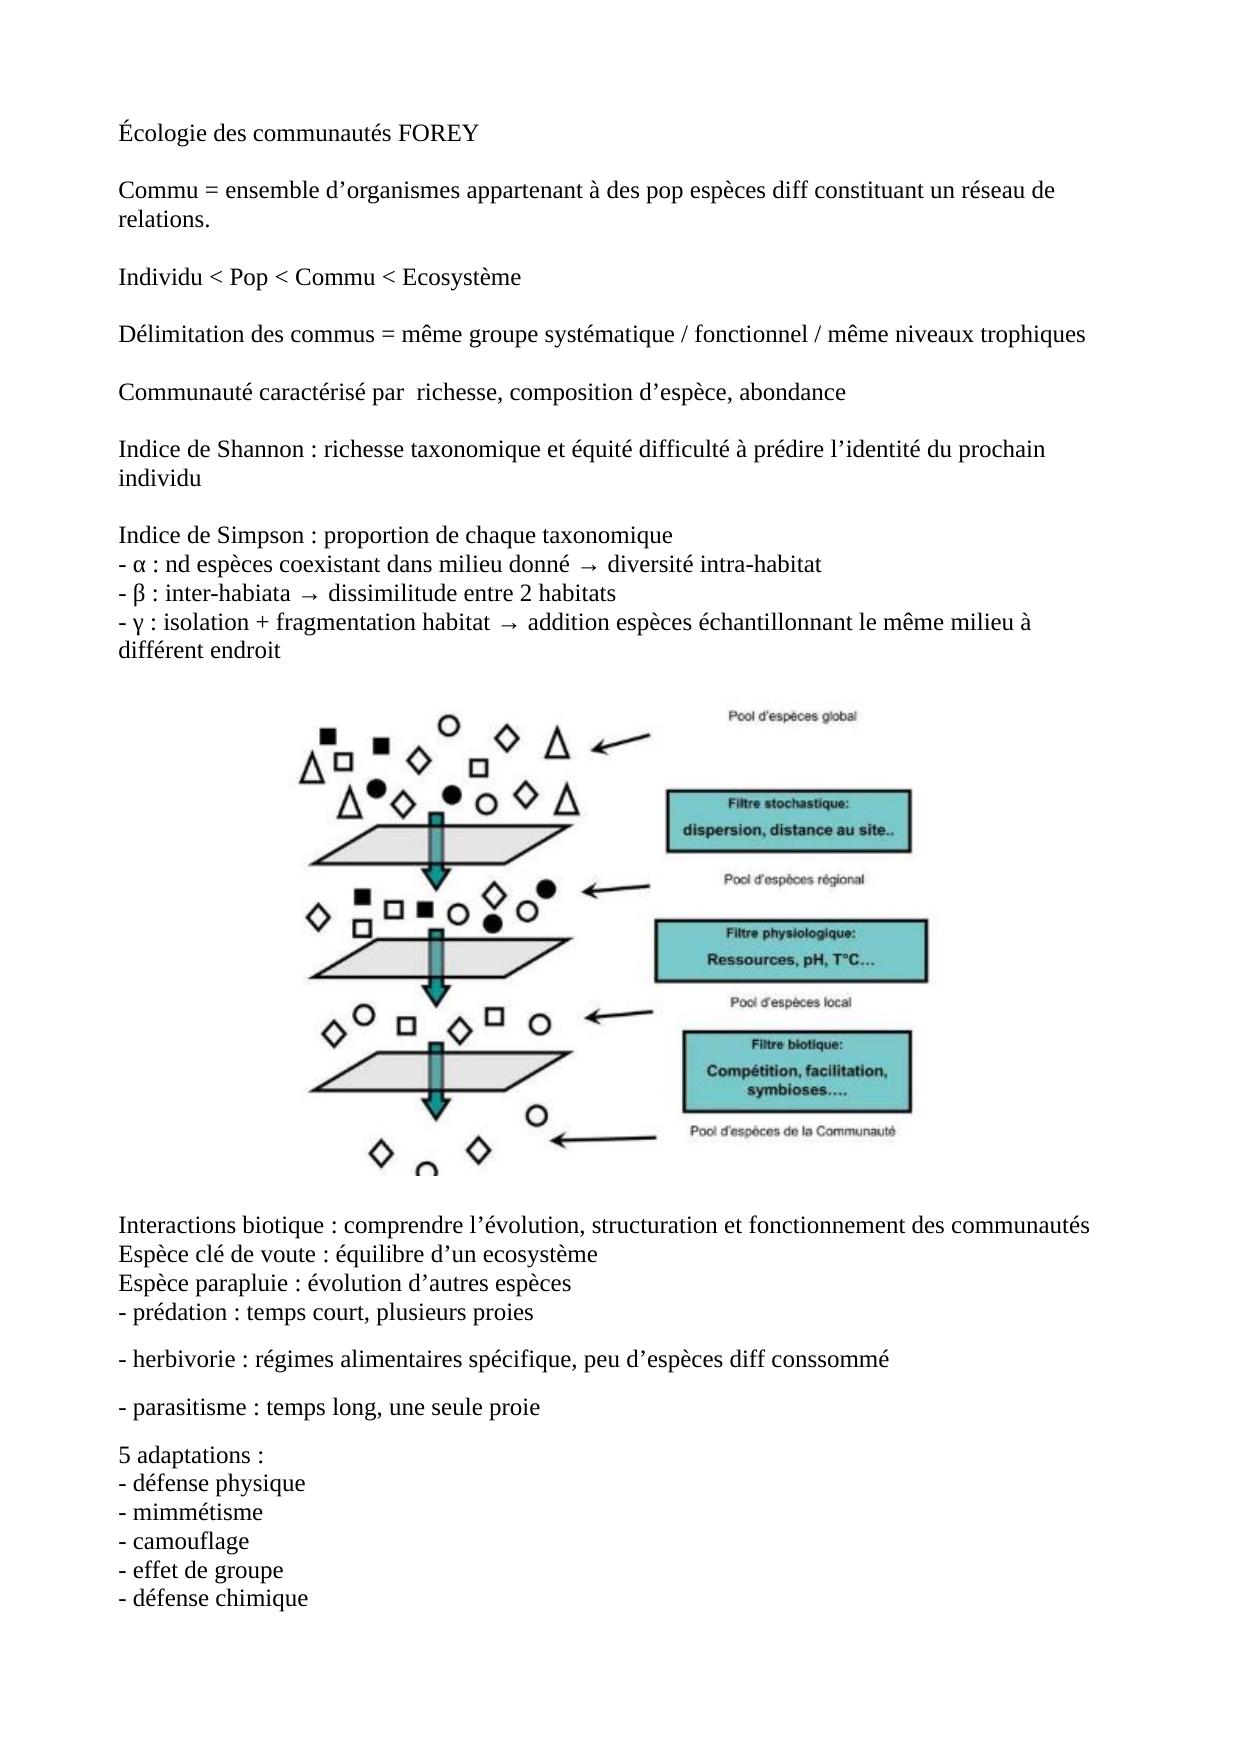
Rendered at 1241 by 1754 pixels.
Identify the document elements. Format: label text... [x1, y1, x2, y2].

text 5 adaptations : [118, 1440, 1122, 1468]
text - herbivorie : régimes alimentaires spécifique, peu d’espèces diff conssommé [118, 1344, 1122, 1373]
text - α : nd espèces coexistant dans milieu donné → diversité intra-habitat [118, 549, 1122, 578]
text Individu < Pop < Commu < Ecosystème [118, 262, 1122, 291]
text Interactions biotique : comprendre l’évolution, structuration et fonctionnement des communautés [118, 1211, 1122, 1239]
picture [262, 693, 978, 1176]
text Espèce clé de voute : équilibre d’un ecosystème [118, 1239, 1122, 1268]
text - effet de groupe [118, 1555, 1122, 1583]
text - défense physique [118, 1468, 1122, 1497]
text - β : inter-habiata → dissimilitude entre 2 habitats [118, 578, 1122, 607]
text Indice de Simpson : proportion de chaque taxonomique [118, 521, 1122, 549]
text - mimmétisme [118, 1497, 1122, 1526]
text Délimitation des commus = même groupe systématique / fonctionnel / même niveaux trophiques [118, 319, 1122, 348]
text Indice de Shannon : richesse taxonomique et équité difficulté à prédire l’identité du prochain individu [118, 434, 1122, 492]
text - défense chimique [118, 1583, 1122, 1612]
text - camouflage [118, 1526, 1122, 1555]
text - γ : isolation + fragmentation habitat → addition espèces échantillonnant le même milieu à différent endroit [118, 607, 1122, 664]
text Communauté caractérisé par richesse, composition d’espèce, abondance [118, 377, 1122, 406]
text Espèce parapluie : évolution d’autres espèces [118, 1268, 1122, 1297]
text - prédation : temps court, plusieurs proies [118, 1297, 1122, 1326]
text Écologie des communautés FOREY [118, 118, 1122, 147]
text - parasitisme : temps long, une seule proie [118, 1392, 1122, 1421]
text Commu = ensemble d’organismes appartenant à des pop espèces diff constituant un réseau de relations. [118, 176, 1122, 233]
